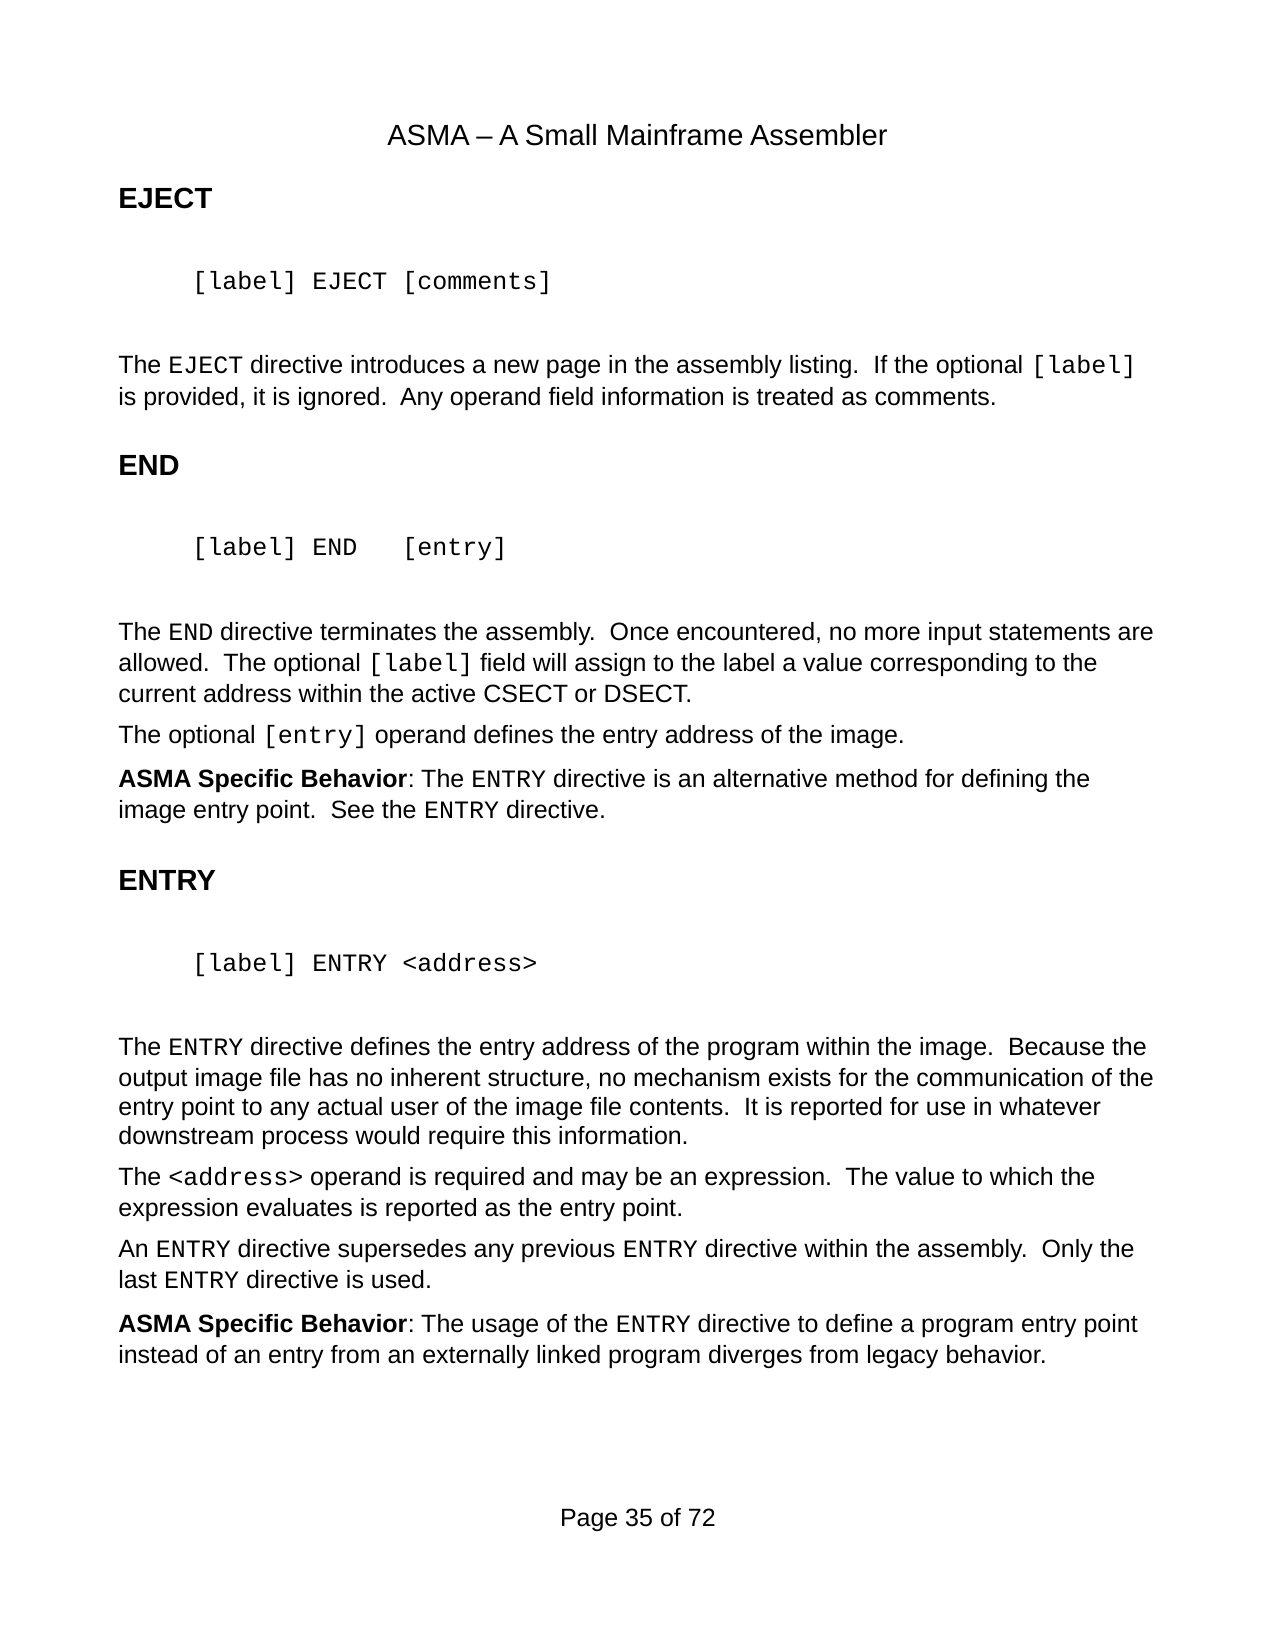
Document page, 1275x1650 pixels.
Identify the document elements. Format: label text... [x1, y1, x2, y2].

text The optional [entry] operand defines the entry address of the image. [118, 720, 1157, 751]
text ASMA Specific Behavior: The ENTRY directive is an alternative method for defining the image entry point. See the ENTRY directive. [118, 764, 1157, 826]
text [label] END [entry] [192, 535, 1157, 563]
text The END directive terminates the assembly. Once encountered, no more input statements are allowed. The optional [label] field will assign to the label a value corresponding to the current address within the active CSECT or DSECT. [118, 617, 1157, 708]
subtitle EJECT [118, 181, 1157, 215]
text An ENTRY directive supersedes any previous ENTRY directive within the assembly. Only the last ENTRY directive is used. [118, 1234, 1157, 1296]
subtitle END [118, 448, 1157, 481]
text [label] EJECT [comments] [192, 268, 1157, 297]
text The ENTRY directive defines the entry address of the program within the image. Because the output image file has no inherent structure, no mechanism exists for the communication of the entry point to any actual user of the image file contents. It is reported for use in whatever downstream process would require this information. [118, 1032, 1157, 1149]
text The EJECT directive introduces a new page in the assembly listing. If the optional [label] is provided, it is ignored. Any operand field information is treated as comments. [118, 351, 1157, 410]
text The <address> operand is required and may be an expression. The value to which the expression evaluates is reported as the entry point. [118, 1162, 1157, 1222]
text [label] ENTRY <address> [192, 950, 1157, 979]
text ASMA Specific Behavior: The usage of the ENTRY directive to define a program entry point instead of an entry from an externally linked program diverges from legacy behavior. [118, 1309, 1157, 1368]
subtitle ENTRY [118, 863, 1157, 897]
